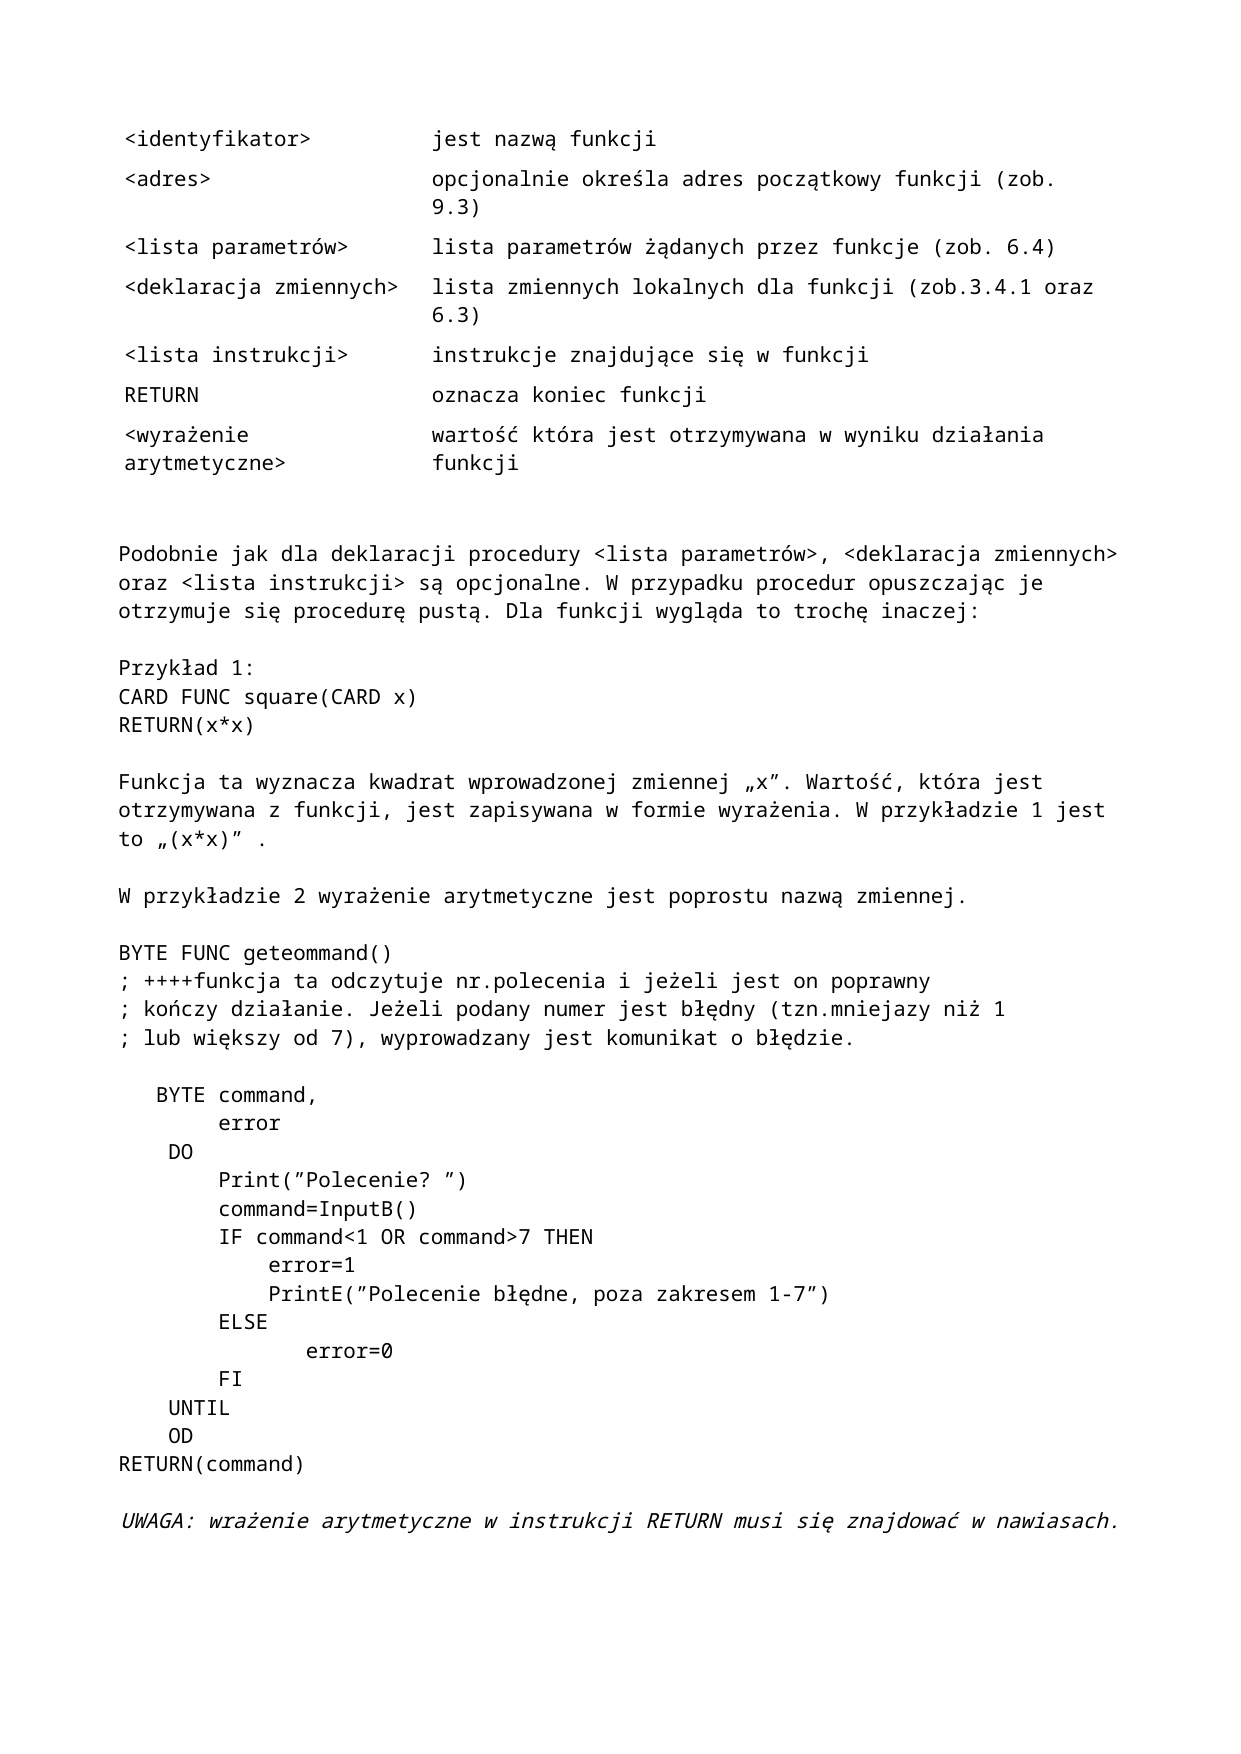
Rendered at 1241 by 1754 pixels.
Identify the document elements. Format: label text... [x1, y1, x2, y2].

text error=0 [118, 1336, 1122, 1364]
text RETURN(x*x) [118, 710, 1122, 739]
text BYTE command, [118, 1080, 1122, 1108]
table_cell oznacza koniec funkcji [426, 375, 1123, 414]
text OD [118, 1421, 1122, 1449]
table_cell RETURN [118, 375, 426, 414]
table_cell <deklaracja zmiennych> [118, 266, 426, 334]
table_cell opcjonalnie określa adres początkowy funkcji (zob. 9.3) [426, 158, 1123, 226]
text FI [118, 1364, 1122, 1393]
text Print(”Polecenie? ”) [118, 1165, 1122, 1194]
text Funkcja ta wyznacza kwadrat wprowadzonej zmiennej „x”. Wartość, która jest otrzymywana z funkcji, jest zapisywana w formie wyrażenia. W przykładzie 1 jest to „(x*x)” . [118, 767, 1122, 852]
text IF command<1 OR command>7 THEN [118, 1222, 1122, 1251]
table_cell <identyfikator> [118, 118, 426, 158]
table_cell <adres> [118, 158, 426, 226]
text error [118, 1108, 1122, 1137]
text Przykład 1: [118, 653, 1122, 682]
text BYTE FUNC geteommand() [118, 938, 1122, 966]
text ; kończy działanie. Jeżeli podany numer jest błędny (tzn.mniejazy niż 1 [118, 994, 1122, 1023]
text error=1 [118, 1251, 1122, 1279]
table_cell instrukcje znajdujące się w funkcji [426, 335, 1123, 374]
text UWAGA: wrażenie arytmetyczne w instrukcji RETURN musi się znajdować w nawiasach. [118, 1506, 1122, 1535]
table_cell wartość która jest otrzymywana w wyniku działania funkcji [426, 414, 1123, 483]
text UNTIL [118, 1393, 1122, 1421]
text Podobnie jak dla deklaracji procedury <lista parametrów>, <deklaracja zmiennych> oraz <lista instrukcji> są opcjonalne. W przypadku procedur opuszczając je otrzymuje się procedurę pustą. Dla funkcji wygląda to trochę inaczej: [118, 539, 1122, 625]
text ; ++++funkcja ta odczytuje nr.polecenia i jeżeli jest on poprawny [118, 966, 1122, 994]
text RETURN(command) [118, 1449, 1122, 1478]
table_cell lista zmiennych lokalnych dla funkcji (zob.3.4.1 oraz 6.3) [426, 266, 1123, 334]
text command=InputB() [118, 1194, 1122, 1222]
text CARD FUNC square(CARD x) [118, 682, 1122, 710]
table_cell <wyrażenie arytmetyczne> [118, 414, 426, 483]
text PrintE(”Polecenie błędne, poza zakresem 1-7”) [118, 1279, 1122, 1307]
text ELSE [118, 1307, 1122, 1336]
table_cell jest nazwą funkcji [426, 118, 1123, 158]
text ; lub większy od 7), wyprowadzany jest komunikat o błędzie. [118, 1023, 1122, 1051]
table_cell lista parametrów żądanych przez funkcje (zob. 6.4) [426, 226, 1123, 266]
text W przykładzie 2 wyrażenie arytmetyczne jest poprostu nazwą zmiennej. [118, 881, 1122, 909]
text DO [118, 1137, 1122, 1165]
table_cell <lista parametrów> [118, 226, 426, 266]
table_cell <lista instrukcji> [118, 335, 426, 374]
